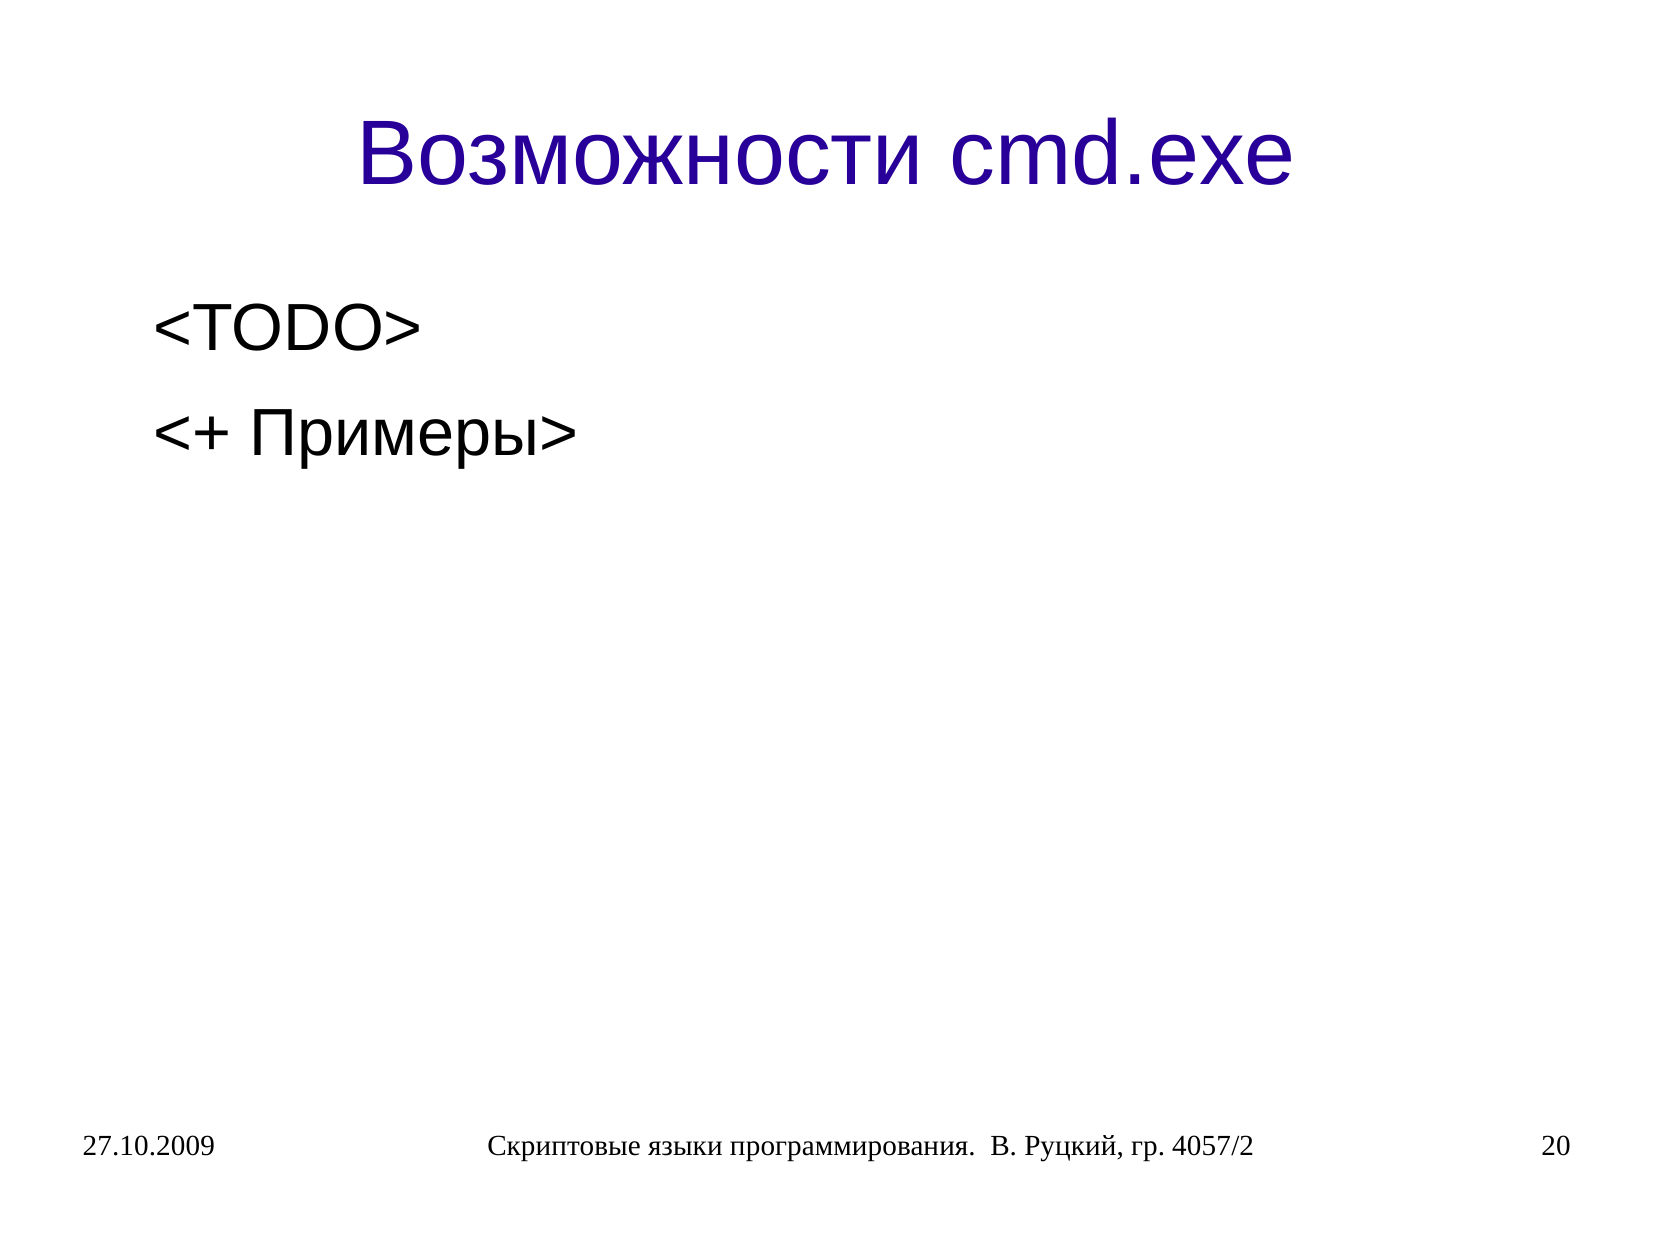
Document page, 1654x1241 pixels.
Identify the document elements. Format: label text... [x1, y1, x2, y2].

list <TODO> <+ Примеры> [82, 290, 1571, 1109]
title Возможности cmd.exe [82, 49, 1571, 257]
